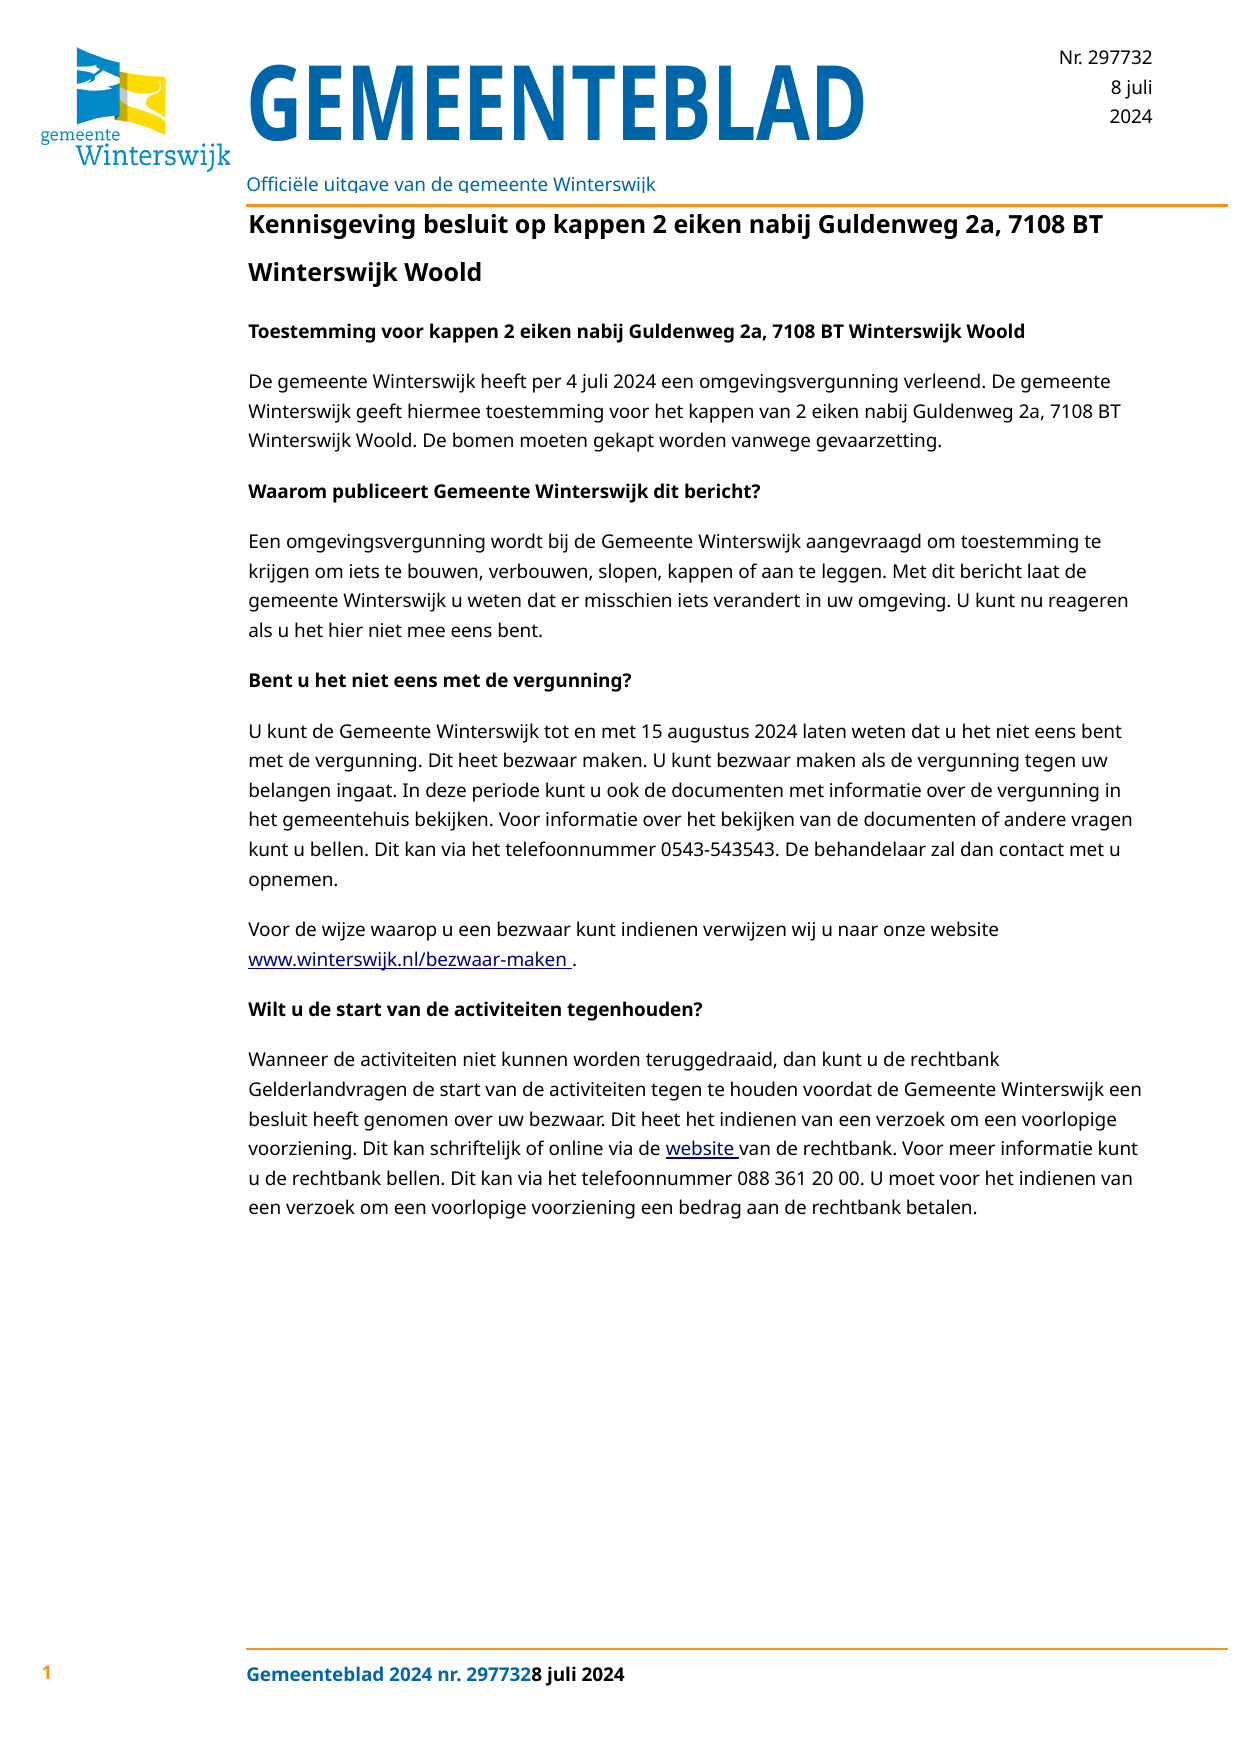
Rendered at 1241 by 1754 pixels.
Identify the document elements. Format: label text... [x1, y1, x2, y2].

text Waarom publiceert Gemeente Winterswijk dit bericht? [248, 478, 1152, 504]
text Wilt u de start van de activiteiten tegenhouden? [248, 996, 1152, 1022]
picture [41, 47, 231, 172]
text Kennisgeving besluit op kappen 2 eiken nabij Guldenweg 2a, 7108 BT Winterswijk Woold [248, 207, 1152, 288]
text Bent u het niet eens met de vergunning? [248, 667, 1152, 693]
text U kunt de Gemeente Winterswijk tot en met 15 augustus 2024 laten weten dat u het niet eens bent met de vergunning. Dit heet bezwaar maken. U kunt bezwaar maken als de vergunning tegen uw belangen ingaat. In deze periode kunt u ook de documenten met informatie over de vergunning in het gemeentehuis bekijken. Voor informatie over het bekijken van de documenten of andere vragen kunt u bellen. Dit kan via het telefoonnummer 0543-543543. De behandelaar zal dan contact met u opnemen. [248, 718, 1152, 892]
text Toestemming voor kappen 2 eiken nabij Guldenweg 2a, 7108 BT Winterswijk Woold [248, 318, 1152, 344]
text Voor de wijze waarop u een bezwaar kunt indienen verwijzen wij u naar onze website www.winterswijk.nl/bezwaar-maken . [248, 916, 1152, 972]
text De gemeente Winterswijk heeft per 4 juli 2024 een omgevingsvergunning verleend. De gemeente Winterswijk geeft hiermee toestemming voor het kappen van 2 eiken nabij Guldenweg 2a, 7108 BT Winterswijk Woold. De bomen moeten gekapt worden vanwege gevaarzetting. [248, 368, 1152, 453]
text Wanneer de activiteiten niet kunnen worden teruggedraaid, dan kunt u de rechtbank Gelderlandvragen de start van de activiteiten tegen te houden voordat de Gemeente Winterswijk een besluit heeft genomen over uw bezwaar. Dit heet het indienen van een verzoek om een voorlopige voorziening. Dit kan schriftelijk of online via de website van de rechtbank. Voor meer informatie kunt u de rechtbank bellen. Dit kan via het telefoonnummer 088 361 20 00. U moet voor het indienen van een verzoek om een voorlopige voorziening een bedrag aan de rechtbank betalen. [248, 1047, 1152, 1220]
text Een omgevingsvergunning wordt bij de Gemeente Winterswijk aangevraagd om toestemming te krijgen om iets te bouwen, verbouwen, slopen, kappen of aan te leggen. Met dit bericht laat de gemeente Winterswijk u weten dat er misschien iets verandert in uw omgeving. U kunt nu reageren als u het hier niet mee eens bent. [248, 528, 1152, 643]
picture [225, 153, 231, 162]
